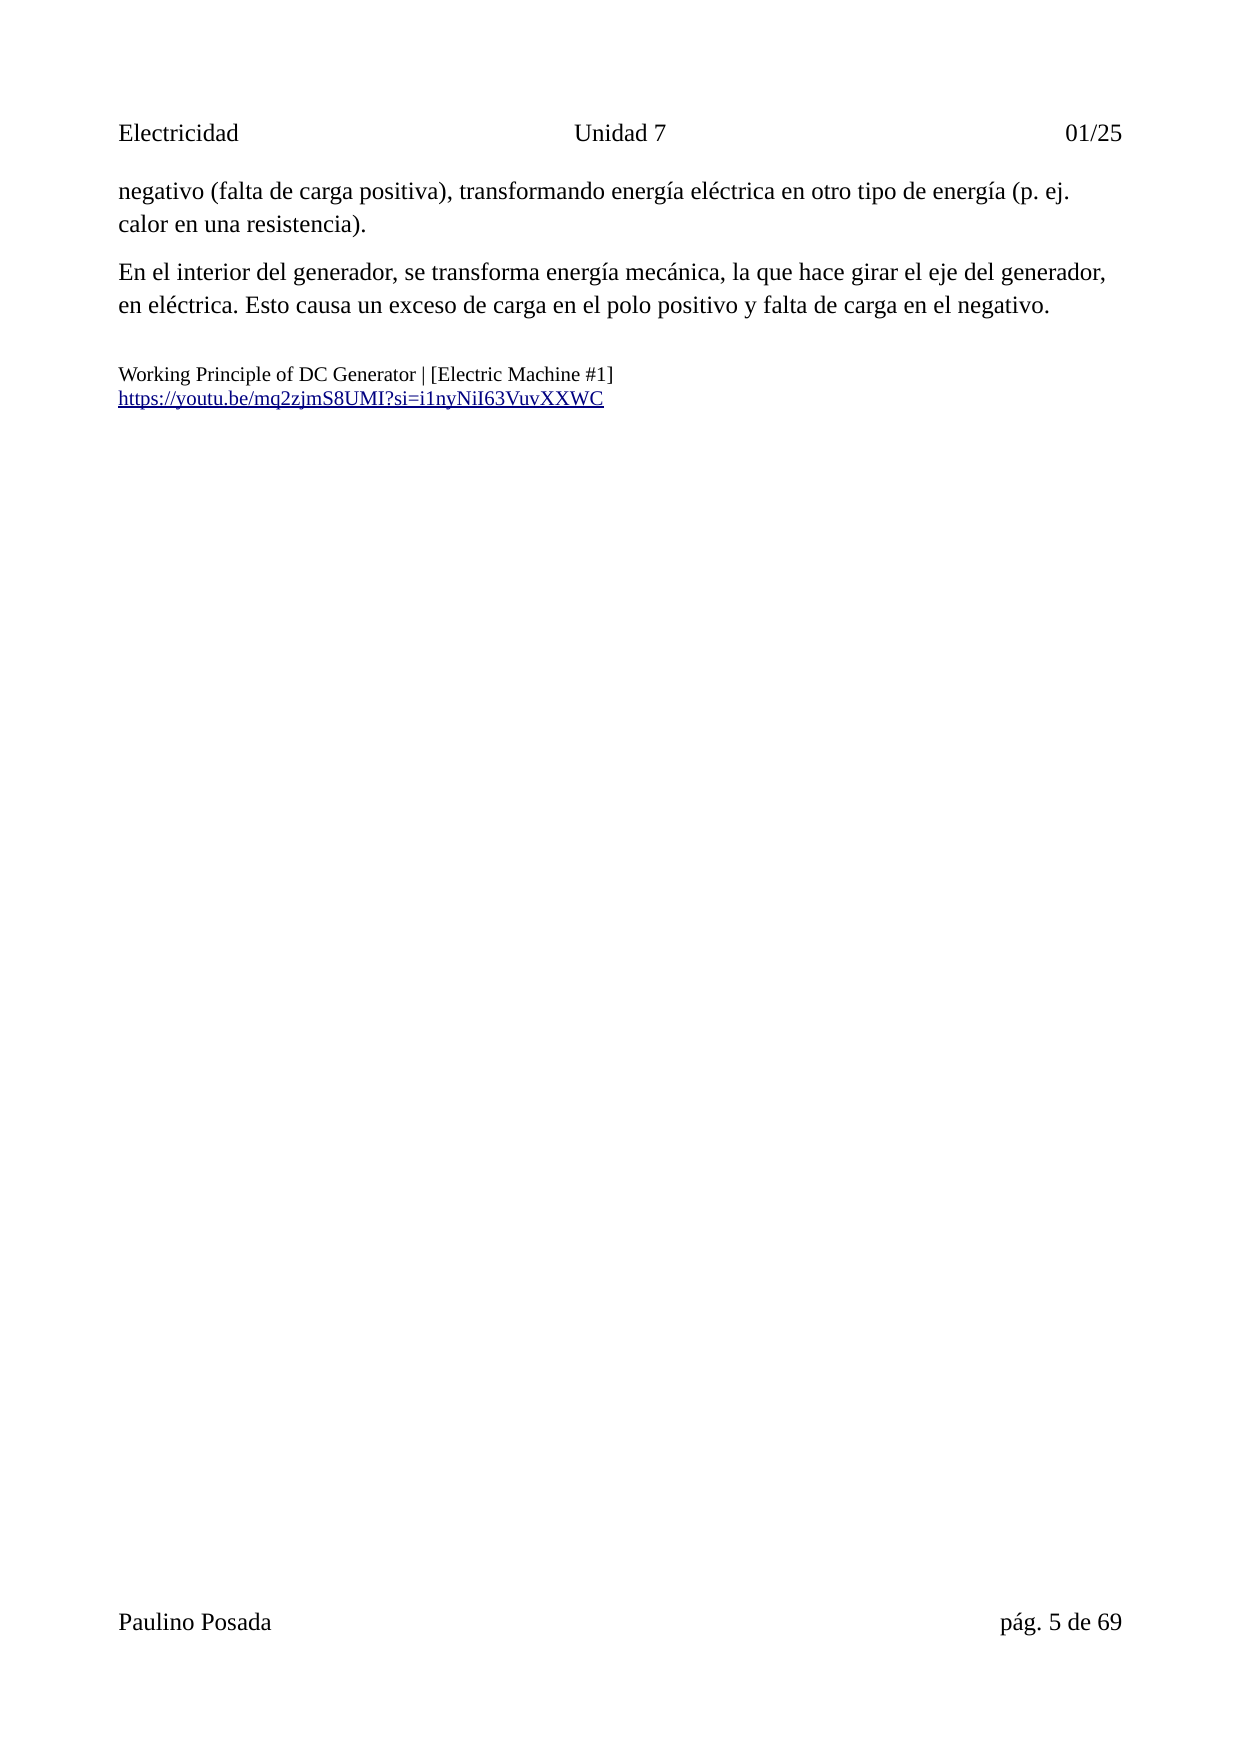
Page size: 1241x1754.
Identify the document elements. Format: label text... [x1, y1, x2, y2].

text Working Principle of DC Generator | [Electric Machine #1] [118, 362, 1122, 386]
text https://youtu.be/mq2zjmS8UMI?si=i1nyNiI63VuvXXWC [118, 386, 1122, 410]
text negativo (falta de carga positiva), transformando energía eléctrica en otro tipo de energía (p. ej. calor en una resistencia). [118, 176, 1122, 238]
text En el interior del generador, se transforma energía mecánica, la que hace girar el eje del generador, en eléctrica. Esto causa un exceso de carga en el polo positivo y falta de carga en el negativo. [118, 257, 1122, 319]
